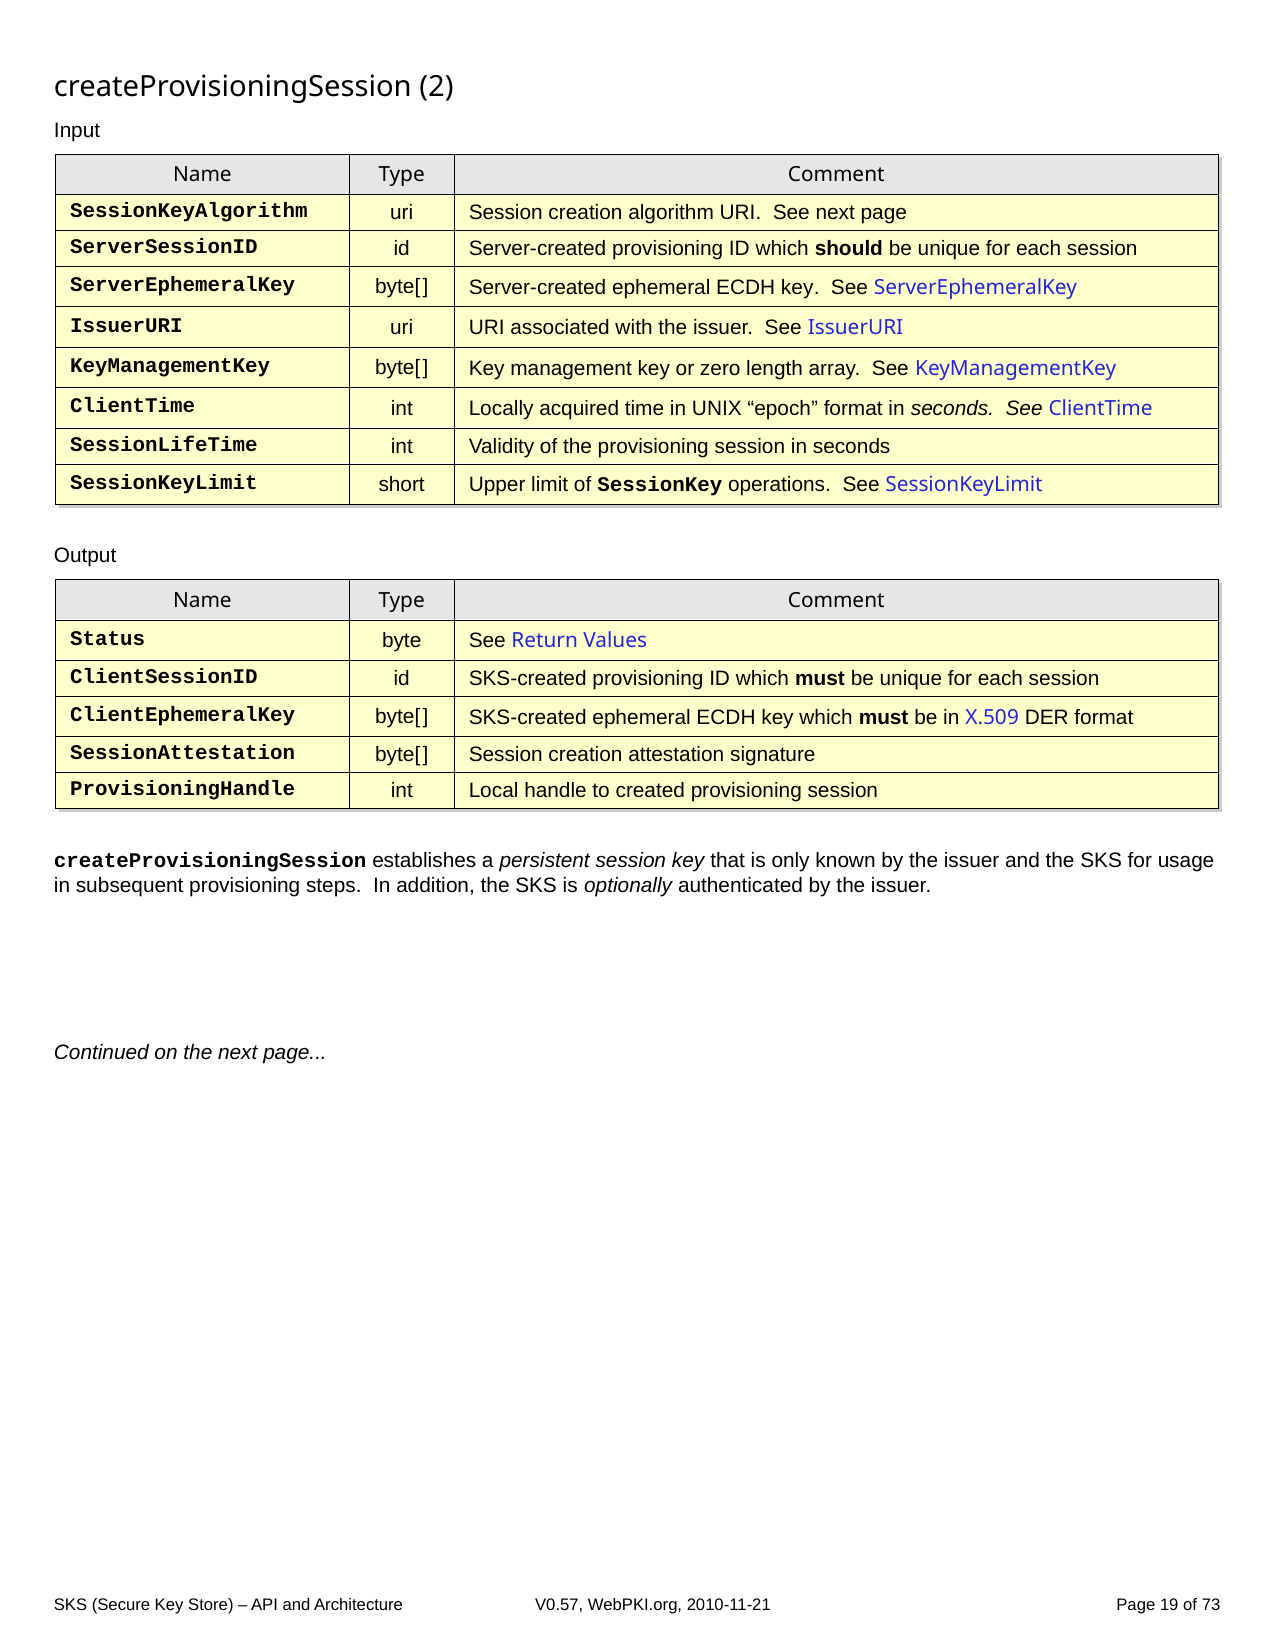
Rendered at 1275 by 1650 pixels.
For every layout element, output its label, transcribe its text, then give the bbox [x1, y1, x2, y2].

table_cell byte[ ] [350, 348, 454, 387]
table_cell byte[ ] [350, 737, 454, 772]
table_header Type [350, 580, 454, 619]
text Input [54, 118, 1221, 142]
table_cell KeyManagementKey [56, 348, 349, 387]
table_cell Locally acquired time in UNIX “epoch” format in seconds. See ClientTime [455, 388, 1218, 427]
table_cell SessionLifeTime [56, 429, 349, 463]
table_cell uri [350, 195, 454, 230]
table_cell ServerEphemeralKey [56, 267, 349, 306]
table_cell id [350, 231, 454, 266]
table_cell uri [350, 307, 454, 347]
table_cell Session creation attestation signature [455, 737, 1218, 772]
table_cell int [350, 429, 454, 463]
text Continued on the next page... [54, 1040, 1221, 1064]
table_cell SessionKeyLimit [56, 465, 349, 504]
table_cell ClientSessionID [56, 661, 349, 696]
table_cell ProvisioningHandle [56, 773, 349, 808]
table_header Name [56, 580, 349, 619]
table_cell byte[ ] [350, 697, 454, 736]
text createProvisioningSession establishes a persistent session key that is only known by the issuer and the SKS for usage in subsequent provisioning steps. In addition, the SKS is optionally authenticated by the issuer. [54, 847, 1221, 897]
table_header Comment [455, 580, 1218, 619]
table_cell See Return Values [455, 621, 1218, 660]
table_cell SessionAttestation [56, 737, 349, 772]
table_cell IssuerURI [56, 307, 349, 347]
table_cell Upper limit of SessionKey operations. See SessionKeyLimit [455, 465, 1218, 504]
table_cell ServerSessionID [56, 231, 349, 266]
text Output [54, 543, 1221, 567]
table_cell Local handle to created provisioning session [455, 773, 1218, 808]
table_cell Key management key or zero length array. See KeyManagementKey [455, 348, 1218, 387]
table_header Comment [455, 155, 1218, 194]
table_cell short [350, 465, 454, 504]
table_cell Session creation algorithm URI. See next page [455, 195, 1218, 230]
table_cell id [350, 661, 454, 696]
table_cell SKS-created ephemeral ECDH key which must be in X.509 DER format [455, 697, 1218, 736]
subtitle createProvisioningSession (2) [54, 66, 1221, 105]
table_header Type [350, 155, 454, 194]
table_cell SessionKeyAlgorithm [56, 195, 349, 230]
table_cell int [350, 773, 454, 808]
table_cell int [350, 388, 454, 427]
table_cell Server-created provisioning ID which should be unique for each session [455, 231, 1218, 266]
table_cell byte [350, 621, 454, 660]
table_cell URI associated with the issuer. See IssuerURI [455, 307, 1218, 347]
table_cell Status [56, 621, 349, 660]
table_cell Validity of the provisioning session in seconds [455, 429, 1218, 463]
table_cell ClientTime [56, 388, 349, 427]
table_cell SKS-created provisioning ID which must be unique for each session [455, 661, 1218, 696]
table_header Name [56, 155, 349, 194]
table_cell byte[ ] [350, 267, 454, 306]
table_cell Server-created ephemeral ECDH key. See ServerEphemeralKey [455, 267, 1218, 306]
table_cell ClientEphemeralKey [56, 697, 349, 736]
